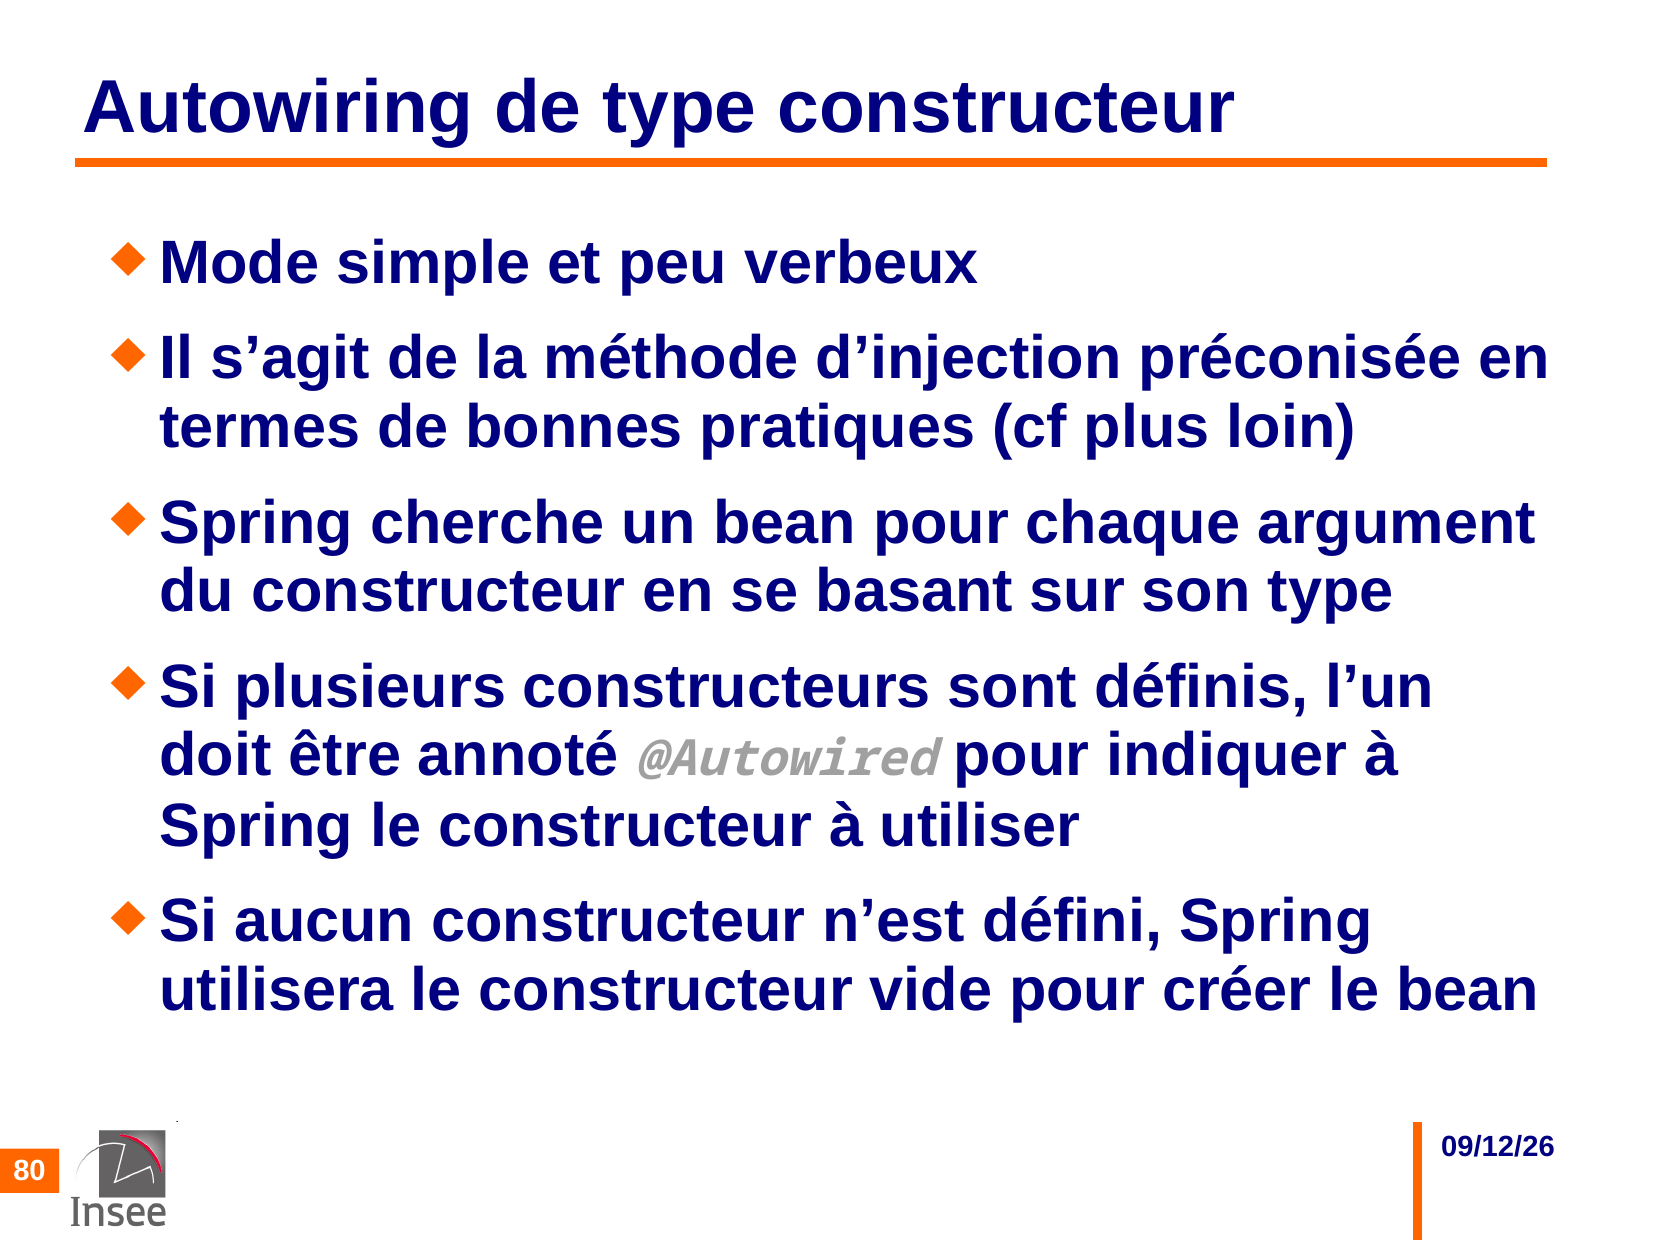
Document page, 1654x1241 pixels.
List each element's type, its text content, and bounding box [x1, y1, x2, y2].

list Mode simple et peu verbeux Il s’agit de la méthode d’injection préconisée en termes de bonnes pratiques (cf plus loin) Spring cherche un bean pour chaque argument du constructeur en se basant sur son type Si plusieurs constructeurs sont définis, l’un doit être annoté @Autowired pour indiquer à Spring le constructeur à utiliser Si aucun constructeur n’est défini, Spring utilisera le constructeur vide pour créer le bean [94, 227, 1560, 1079]
title Autowiring de type constructeur [82, 49, 1619, 163]
picture [62, 1121, 178, 1241]
